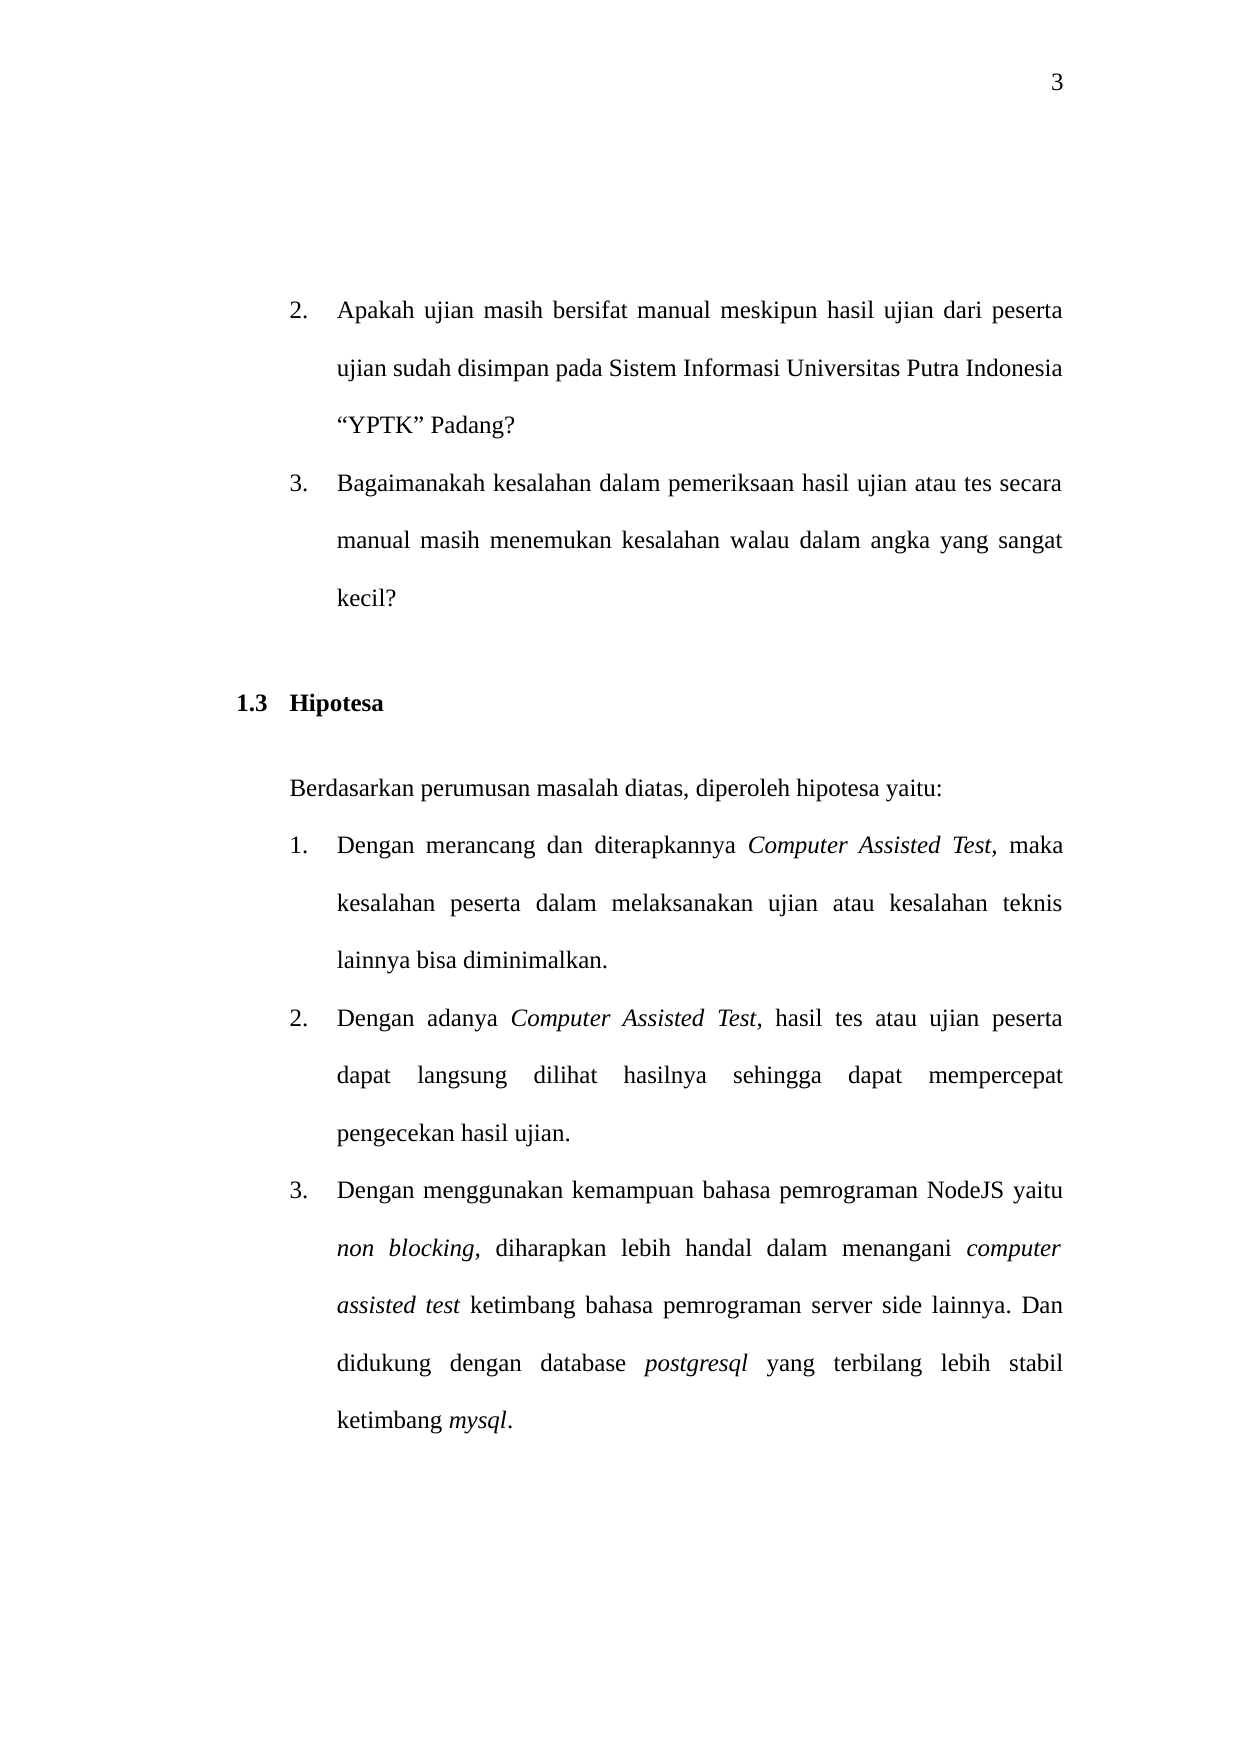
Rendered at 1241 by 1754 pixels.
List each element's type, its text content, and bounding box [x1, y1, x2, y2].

subtitle 1.3 Hipotesa [236, 640, 1063, 729]
list Dengan menggunakan kemampuan bahasa pemrograman NodeJS yaitu non blocking, diharapkan lebih handal dalam menangani computer assisted test ketimbang bahasa pemrograman server side lainnya. Dan didukung dengan database postgresql yang terbilang lebih stabil ketimbang mysql. [289, 1176, 1063, 1434]
list Bagaimanakah kesalahan dalam pemeriksaan hasil ujian atau tes secara manual masih menemukan kesalahan walau dalam angka yang sangat kecil? [289, 468, 1063, 612]
text Berdasarkan perumusan masalah diatas, diperoleh hipotesa yaitu: [236, 773, 1063, 802]
list Dengan adanya Computer Assisted Test, hasil tes atau ujian peserta dapat langsung dilihat hasilnya sehingga dapat mempercepat pengecekan hasil ujian. [289, 1003, 1063, 1147]
list Dengan merancang dan diterapkannya Computer Assisted Test, maka kesalahan peserta dalam melaksanakan ujian atau kesalahan teknis lainnya bisa diminimalkan. [289, 831, 1063, 974]
list Apakah ujian masih bersifat manual meskipun hasil ujian dari peserta ujian sudah disimpan pada Sistem Informasi Universitas Putra Indonesia “YPTK” Padang? [289, 295, 1063, 439]
